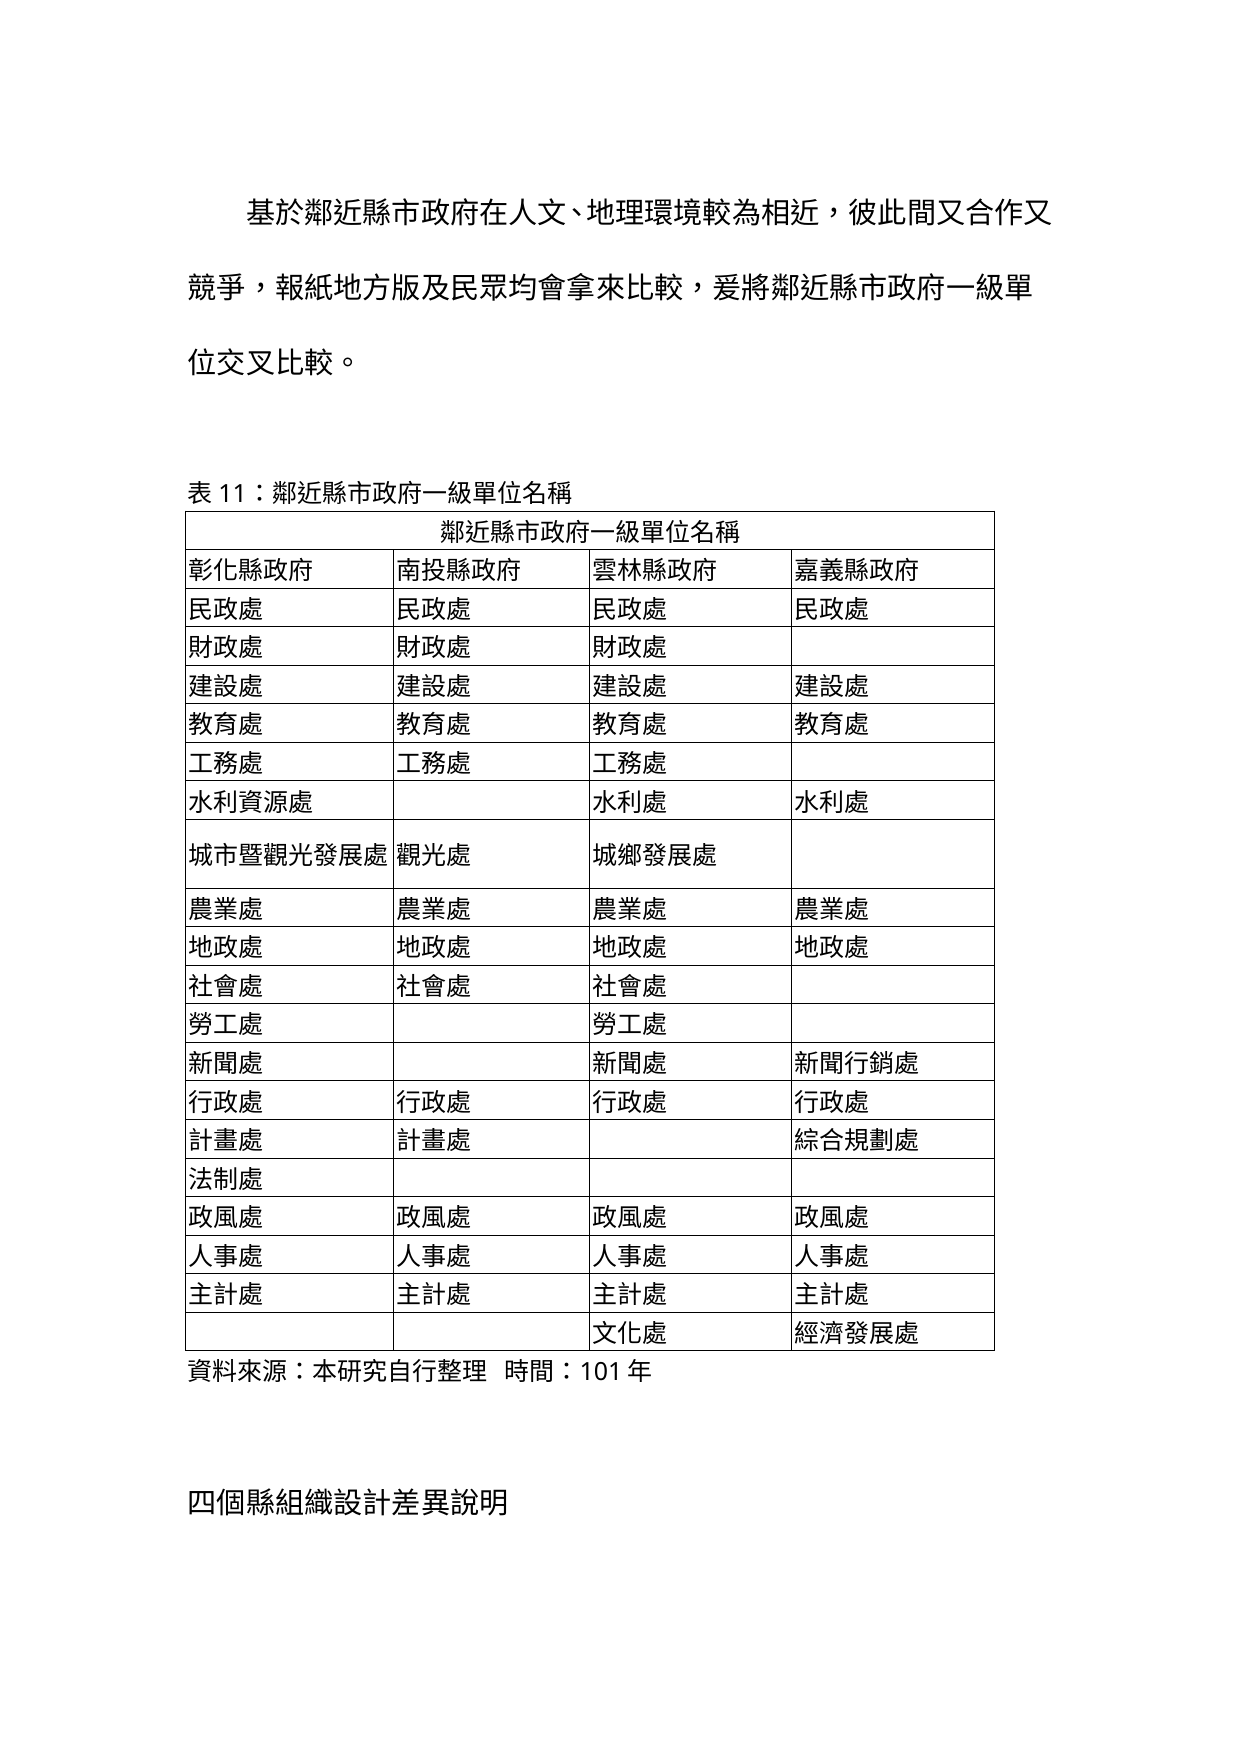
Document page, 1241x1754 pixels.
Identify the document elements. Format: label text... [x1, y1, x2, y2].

table_cell 建設處 [792, 666, 994, 703]
table_cell 地政處 [590, 927, 791, 965]
table_cell 勞工處 [186, 1004, 393, 1042]
table_cell 南投縣政府 [394, 550, 589, 588]
table_cell 財政處 [394, 627, 589, 665]
table_cell [792, 820, 994, 888]
table_cell 建設處 [394, 666, 589, 703]
table_cell 城鄉發展處 [590, 820, 791, 888]
table_cell [792, 966, 994, 1003]
table_cell 政風處 [394, 1197, 589, 1234]
table_cell 行政處 [590, 1081, 791, 1119]
table_cell [590, 1159, 791, 1196]
table_cell 文化處 [590, 1313, 791, 1350]
table_cell [394, 1313, 589, 1350]
table_cell [394, 1043, 589, 1080]
table_cell 政風處 [186, 1197, 393, 1234]
table_cell [590, 1120, 791, 1157]
table_cell 農業處 [186, 889, 393, 926]
table_cell 教育處 [394, 704, 589, 742]
table_cell 水利處 [792, 781, 994, 819]
table_cell 主計處 [186, 1274, 393, 1312]
table_cell 計畫處 [394, 1120, 589, 1157]
table_cell [394, 1004, 589, 1042]
table_cell 人事處 [186, 1236, 393, 1273]
table_cell 工務處 [394, 743, 589, 780]
text 基於鄰近縣市政府在人文、地理環境較為相近，彼此間又合作又競爭，報紙地方版及民眾均會拿來比較，爰將鄰近縣市政府一級單位交叉比較。 [187, 173, 1053, 398]
table_cell 水利資源處 [186, 781, 393, 819]
table_cell 建設處 [186, 666, 393, 703]
table_cell 政風處 [590, 1197, 791, 1234]
table_cell 觀光處 [394, 820, 589, 888]
table_cell 綜合規劃處 [792, 1120, 994, 1157]
table_cell [792, 743, 994, 780]
table_cell 地政處 [394, 927, 589, 965]
table_cell 新聞行銷處 [792, 1043, 994, 1080]
table_cell 嘉義縣政府 [792, 550, 994, 588]
table_cell 地政處 [186, 927, 393, 965]
table_cell 地政處 [792, 927, 994, 965]
table_cell 人事處 [394, 1236, 589, 1273]
table_cell 民政處 [394, 589, 589, 626]
table_cell 工務處 [590, 743, 791, 780]
table_cell 財政處 [590, 627, 791, 665]
table_cell 行政處 [792, 1081, 994, 1119]
table_cell 建設處 [590, 666, 791, 703]
table_cell 新聞處 [590, 1043, 791, 1080]
table_cell 農業處 [394, 889, 589, 926]
table_header 鄰近縣市政府一級單位名稱 [186, 512, 994, 549]
table_cell 人事處 [590, 1236, 791, 1273]
table_cell [394, 781, 589, 819]
table_cell 教育處 [792, 704, 994, 742]
table_cell 計畫處 [186, 1120, 393, 1157]
table_cell 社會處 [186, 966, 393, 1003]
table_cell 水利處 [590, 781, 791, 819]
table_cell 新聞處 [186, 1043, 393, 1080]
table_cell 城市暨觀光發展處 [186, 820, 393, 888]
text 四個縣組織設計差異說明 [187, 1464, 1053, 1539]
table_cell 經濟發展處 [792, 1313, 994, 1350]
table_cell [186, 1313, 393, 1350]
table_cell [792, 627, 994, 665]
table_cell 教育處 [590, 704, 791, 742]
table_cell 民政處 [590, 589, 791, 626]
table_cell 財政處 [186, 627, 393, 665]
table_cell 勞工處 [590, 1004, 791, 1042]
table_cell 行政處 [394, 1081, 589, 1119]
table_cell 工務處 [186, 743, 393, 780]
table_cell 人事處 [792, 1236, 994, 1273]
table_cell 教育處 [186, 704, 393, 742]
table_cell 主計處 [394, 1274, 589, 1312]
table_cell [792, 1004, 994, 1042]
table_cell 民政處 [186, 589, 393, 626]
table_cell 主計處 [590, 1274, 791, 1312]
table_cell 社會處 [394, 966, 589, 1003]
table_cell 彰化縣政府 [186, 550, 393, 588]
table_cell 政風處 [792, 1197, 994, 1234]
table_cell 農業處 [792, 889, 994, 926]
table_cell 社會處 [590, 966, 791, 1003]
table_cell 行政處 [186, 1081, 393, 1119]
table_cell 雲林縣政府 [590, 550, 791, 588]
subtitle 表 11：鄰近縣市政府一級單位名稱 [187, 473, 1053, 511]
table_cell 民政處 [792, 589, 994, 626]
text 資料來源：本研究自行整理 時間：101年 [187, 1351, 1053, 1389]
table_cell [394, 1159, 589, 1196]
table_cell [792, 1159, 994, 1196]
table_cell 主計處 [792, 1274, 994, 1312]
table_cell 法制處 [186, 1159, 393, 1196]
table_cell 農業處 [590, 889, 791, 926]
